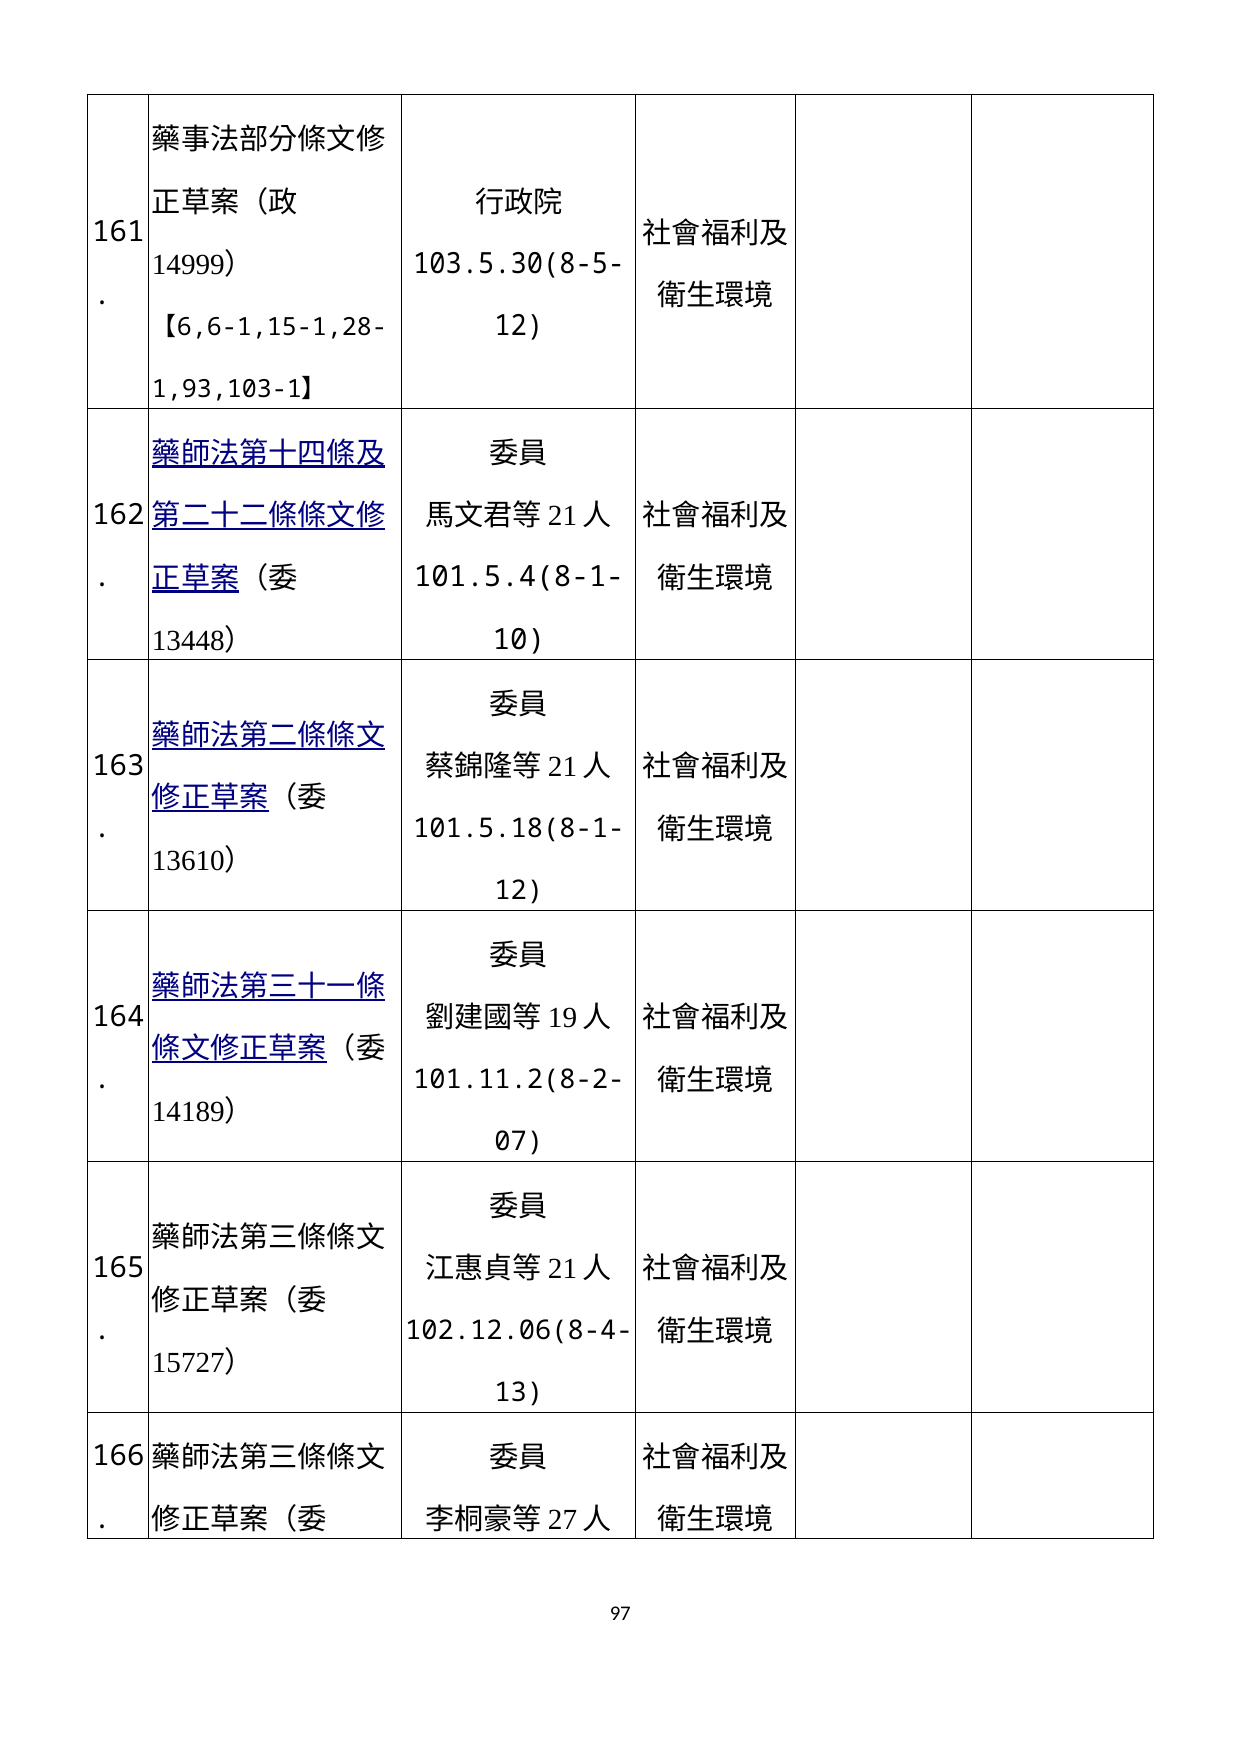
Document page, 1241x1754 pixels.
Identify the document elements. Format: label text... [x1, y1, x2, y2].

table_cell 藥師法第三條條文修正草案（委15727） [149, 1162, 401, 1412]
table_cell [972, 911, 1153, 1161]
table_cell 委員 江惠貞等21人102.12.06(8-4-13) [402, 1162, 635, 1412]
table_cell 社會福利及衛生環境 [636, 911, 795, 1161]
table_cell [88, 911, 148, 1161]
table_cell 社會福利及衛生環境 [636, 409, 795, 659]
table_cell [88, 95, 148, 408]
table_cell 藥師法第二條條文修正草案（委13610） [149, 660, 401, 910]
table_cell [88, 660, 148, 910]
table_cell 藥師法第三十一條條文修正草案（委14189） [149, 911, 401, 1161]
table_cell 藥師法第十四條及第二十二條條文修正草案（委13448） [149, 409, 401, 659]
table_cell 委員 劉建國等19人101.11.2(8-2-07) [402, 911, 635, 1161]
table_cell [796, 660, 971, 910]
table_cell [972, 660, 1153, 910]
table_cell [88, 1413, 148, 1538]
table_cell [972, 95, 1153, 408]
table_cell [972, 1162, 1153, 1412]
table_cell 藥師法第三條條文修正草案（委 [149, 1413, 401, 1538]
table_cell [796, 409, 971, 659]
table_cell 社會福利及衛生環境 [636, 660, 795, 910]
table_cell [796, 911, 971, 1161]
table_cell [88, 1162, 148, 1412]
table_cell 行政院 103.5.30(8-5-12) [402, 95, 635, 408]
table_cell [796, 1413, 971, 1538]
table_cell [796, 95, 971, 408]
table_cell 委員 馬文君等21人101.5.4(8-1-10) [402, 409, 635, 659]
table_cell [88, 409, 148, 659]
table_cell [972, 1413, 1153, 1538]
table_cell 社會福利及衛生環境 [636, 95, 795, 408]
table_cell [796, 1162, 971, 1412]
table_cell 社會福利及衛生環境 [636, 1413, 795, 1538]
table_cell 委員 蔡錦隆等21人101.5.18(8-1-12) [402, 660, 635, 910]
table_cell 社會福利及衛生環境 [636, 1162, 795, 1412]
table_cell 委員 李桐豪等27人 [402, 1413, 635, 1538]
table_cell [972, 409, 1153, 659]
table_cell 藥事法部分條文修正草案（政14999） 【6,6-1,15-1,28-1,93,103-1】 [149, 95, 401, 408]
